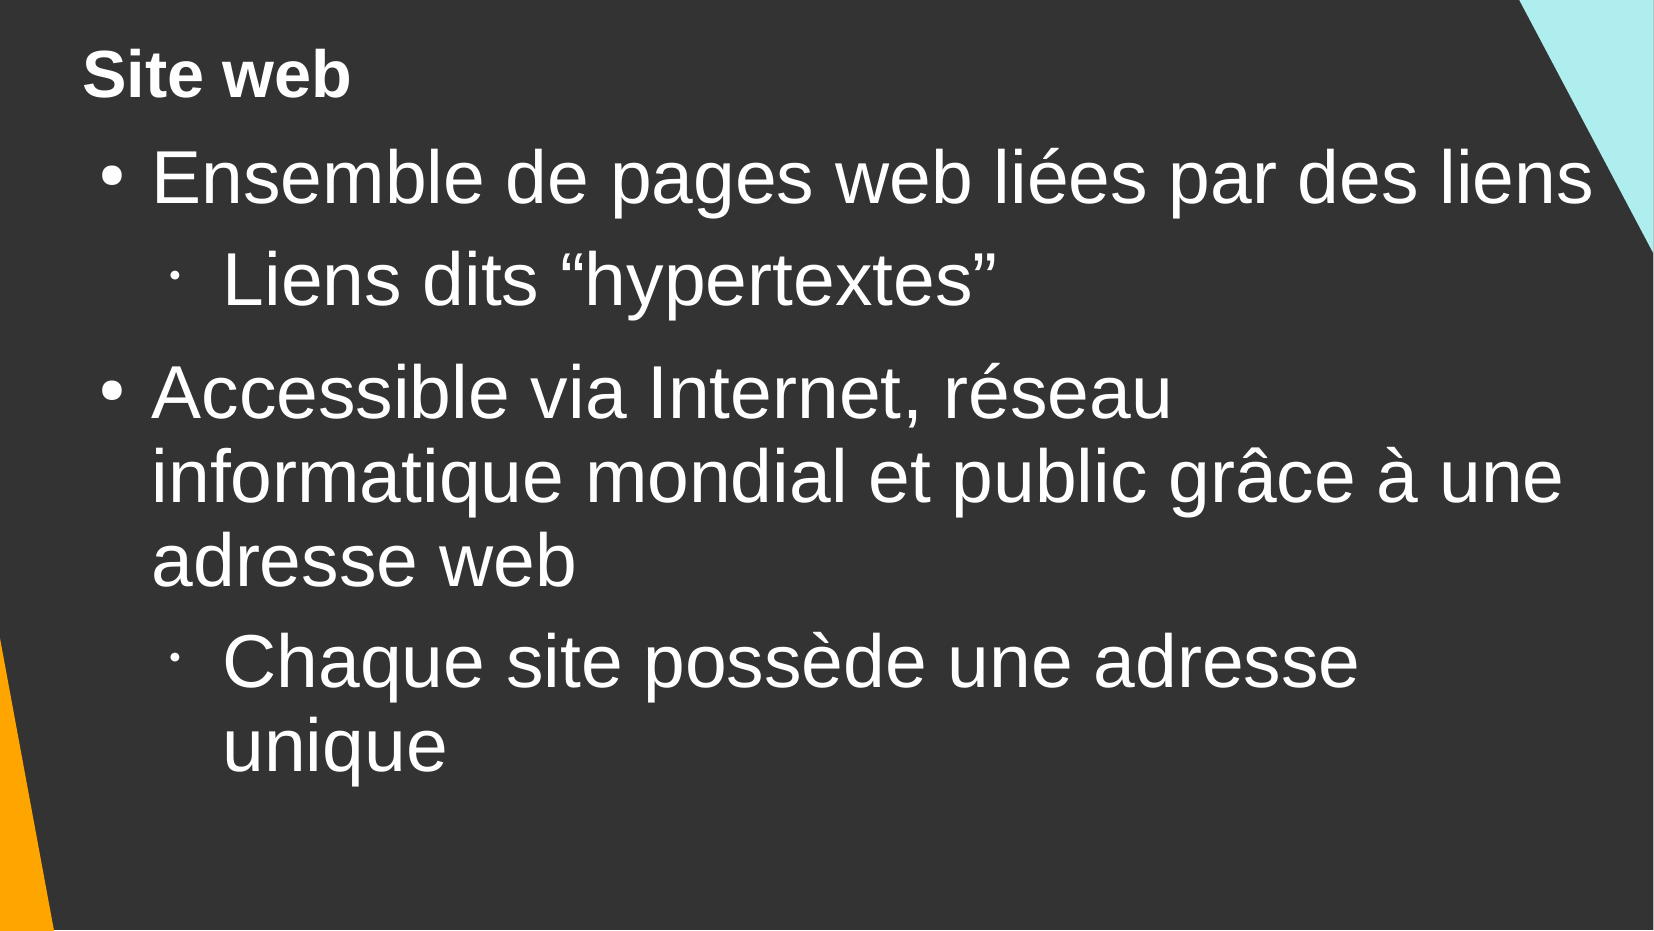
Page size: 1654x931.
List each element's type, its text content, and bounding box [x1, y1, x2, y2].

title Site web [82, 36, 1571, 114]
text_box [1519, 0, 1654, 255]
list Ensemble de pages web liées par des liens Liens dits “hypertextes” Accessible via Internet, réseau informatique mondial et public grâce à une adresse web Chaque site possède une adresse unique [80, 135, 1605, 789]
text_box [0, 638, 55, 931]
